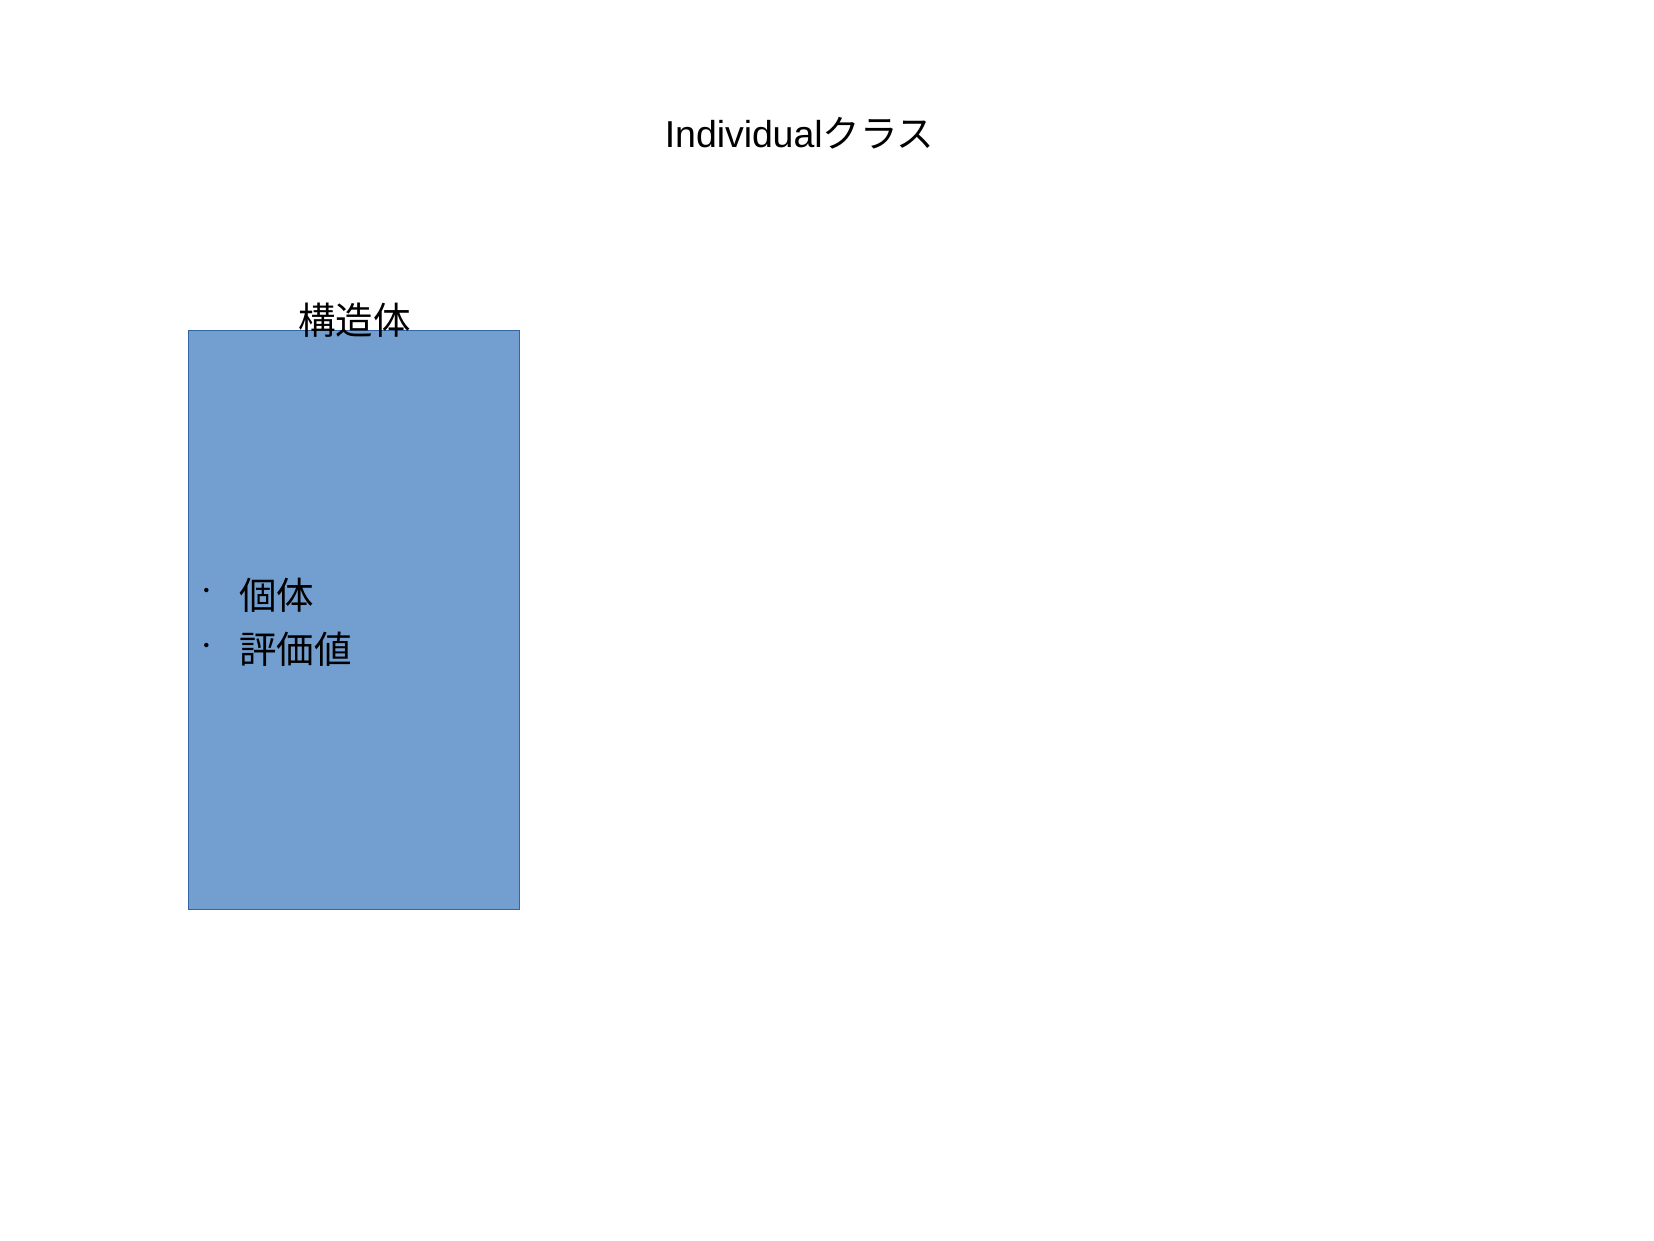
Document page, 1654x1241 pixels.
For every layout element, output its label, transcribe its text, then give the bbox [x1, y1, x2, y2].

text_box Individualクラス [649, 96, 934, 154]
text_box 個体 評価値 [188, 330, 520, 910]
text_box 構造体 [283, 283, 426, 337]
